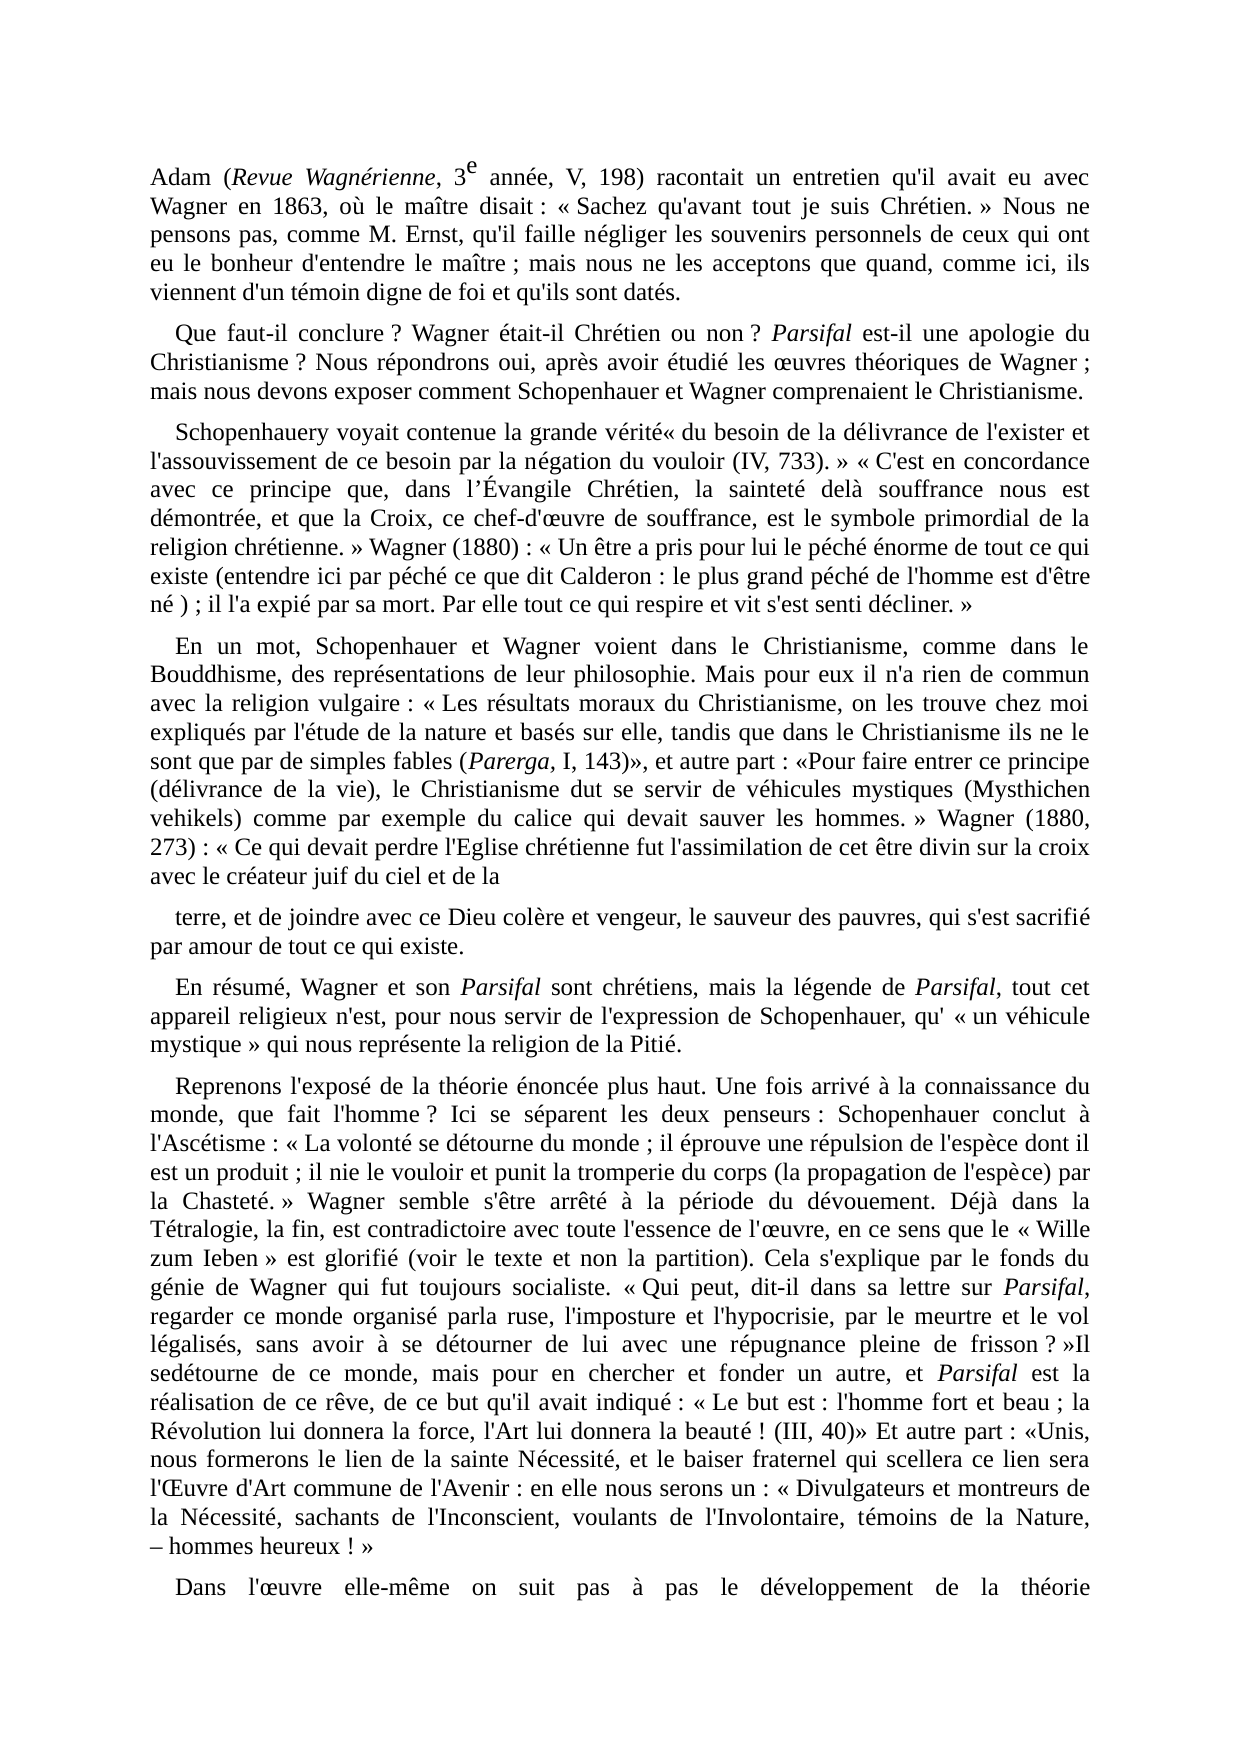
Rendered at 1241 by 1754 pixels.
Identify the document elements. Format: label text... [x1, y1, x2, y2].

text En un mot, Schopenhauer et Wagner voient dans le Christianisme, comme dans le Bouddhisme, des représentations de leur philosophie. Mais pour eux il n'a rien de commun avec la religion vulgaire : « Les résultats moraux du Christianisme, on les trouve chez moi expliqués par l'étude de la nature et basés sur elle, tandis que dans le Christianisme ils ne le sont que par de simples fables (Parerga, I, 143)», et autre part : «Pour faire entrer ce principe (délivrance de la vie), le Christianisme dut se servir de véhicules mystiques (Mysthichen vehikels) comme par exemple du calice qui devait sauver les hommes. » Wagner (1880, 273) : « Ce qui devait perdre l'Eglise chrétienne fut l'assimilation de cet être divin sur la croix avec le créateur juif du ciel et de la [150, 631, 1090, 889]
text terre, et de joindre avec ce Dieu colère et vengeur, le sauveur des pauvres, qui s'est sacrifié par amour de tout ce qui existe. [150, 902, 1090, 959]
text Que faut-il conclure ? Wagner était-il Chrétien ou non ? Parsifal est-il une apologie du Christianisme ? Nous répondrons oui, après avoir étudié les œuvres théoriques de Wagner ; mais nous devons exposer comment Schopenhauer et Wagner comprenaient le Christianisme. [150, 318, 1090, 404]
text Schopenhauery voyait contenue la grande vérité« du besoin de la délivrance de l'exister et l'assouvissement de ce besoin par la négation du vouloir (IV, 733). » « C'est en concordance avec ce principe que, dans l’Évangile Chrétien, la sainteté delà souffrance nous est démontrée, et que la Croix, ce chef-d'œuvre de souffrance, est le symbole primordial de la religion chrétienne. » Wagner (1880) : « Un être a pris pour lui le péché énorme de tout ce qui existe (entendre ici par péché ce que dit Calderon : le plus grand péché de l'homme est d'être né ) ; il l'a expié par sa mort. Par elle tout ce qui respire et vit s'est senti décliner. » [150, 417, 1090, 618]
text Reprenons l'exposé de la théorie énoncée plus haut. Une fois arrivé à la connaissance du monde, que fait l'homme ? Ici se séparent les deux penseurs : Schopenhauer conclut à l'Ascétisme : « La volonté se détourne du monde ; il éprouve une répulsion de l'espèce dont il est un produit ; il nie le vouloir et punit la tromperie du corps (la propagation de l'espèce) par la Chasteté. » Wagner semble s'être arrêté à la période du dévouement. Déjà dans la Tétralogie, la fin, est contradictoire avec toute l'essence de l'œuvre, en ce sens que le « Wille zum Ieben » est glorifié (voir le texte et non la partition). Cela s'explique par le fonds du génie de Wagner qui fut toujours socialiste. « Qui peut, dit-il dans sa lettre sur Parsifal, regarder ce monde organisé parla ruse, l'imposture et l'hypocrisie, par le meurtre et le vol légalisés, sans avoir à se détourner de lui avec une répugnance pleine de frisson ? »Il sedétourne de ce monde, mais pour en chercher et fonder un autre, et Parsifal est la réalisation de ce rêve, de ce but qu'il avait indiqué : « Le but est : l'homme fort et beau ; la Révolution lui donnera la force, l'Art lui donnera la beauté ! (III, 40)» Et autre part : «Unis, nous formerons le lien de la sainte Nécessité, et le baiser fraternel qui scellera ce lien sera l'Œuvre d'Art commune de l'Avenir : en elle nous serons un : « Divulgateurs et montreurs de la Nécessité, sachants de l'Inconscient, voulants de l'Involontaire, témoins de la Nature, – hommes heureux ! » [150, 1071, 1090, 1559]
text Adam (Revue Wagnérienne, 3e année, V, 198) racontait un entretien qu'il avait eu avec Wagner en 1863, où le maître disait : « Sachez qu'avant tout je suis Chrétien. » Nous ne pensons pas, comme M. Ernst, qu'il faille négliger les souvenirs personnels de ceux qui ont eu le bonheur d'entendre le maître ; mais nous ne les acceptons que quand, comme ici, ils viennent d'un témoin digne de foi et qu'ils sont datés. [150, 150, 1090, 306]
text Dans l'œuvre elle-même on suit pas à pas le développement de la théorie [150, 1572, 1090, 1601]
text En résumé, Wagner et son Parsifal sont chrétiens, mais la légende de Parsifal, tout cet appareil religieux n'est, pour nous servir de l'expression de Schopenhauer, qu' « un véhicule mystique » qui nous représente la religion de la Pitié. [150, 972, 1090, 1058]
